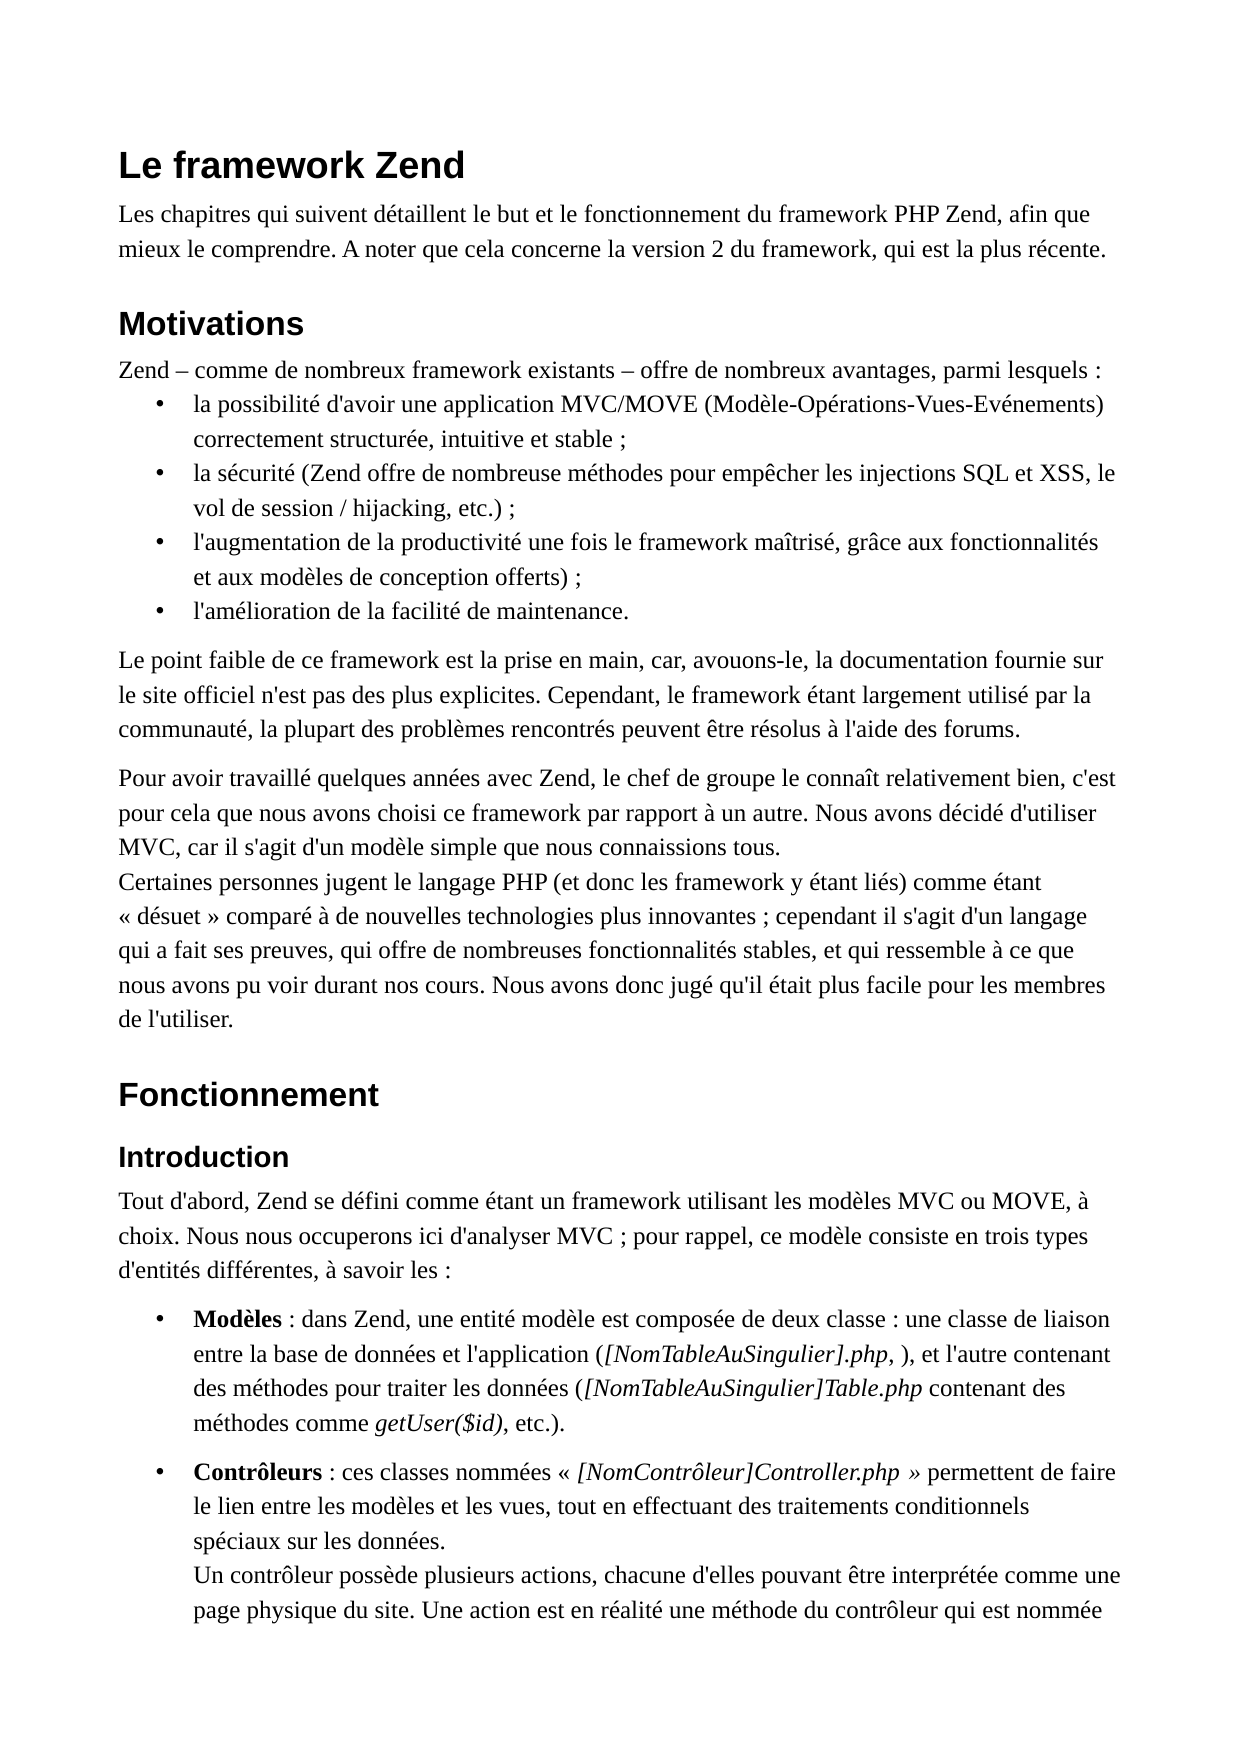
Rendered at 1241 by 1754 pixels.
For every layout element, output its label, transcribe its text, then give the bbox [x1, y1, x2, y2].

list l'amélioration de la facilité de maintenance. [156, 596, 1122, 625]
list la sécurité (Zend offre de nombreuse méthodes pour empêcher les injections SQL et XSS, le vol de session / hijacking, etc.) ; [156, 458, 1122, 521]
list Contrôleurs : ces classes nommées « [NomContrôleur]Controller.php » permettent de faire le lien entre les modèles et les vues, tout en effectuant des traitements conditionnels spéciaux sur les données. Un contrôleur possède plusieurs actions, chacune d'elles pouvant être interprétée comme une page physique du site. Une action est en réalité une méthode du contrôleur qui est nommée [156, 1457, 1122, 1624]
list Modèles : dans Zend, une entité modèle est composée de deux classe : une classe de liaison entre la base de données et l'application ([NomTableAuSingulier].php, ), et l'autre contenant des méthodes pour traiter les données ([NomTableAuSingulier]Table.php contenant des méthodes comme getUser($id), etc.). [156, 1304, 1122, 1437]
text Pour avoir travaillé quelques années avec Zend, le chef de groupe le connaît relativement bien, c'est pour cela que nous avons choisi ce framework par rapport à un autre. Nous avons décidé d'utiliser MVC, car il s'agit d'un modèle simple que nous connaissions tous. Certaines personnes jugent le langage PHP (et donc les framework y étant liés) comme étant « désuet » comparé à de nouvelles technologies plus innovantes ; cependant il s'agit d'un langage qui a fait ses preuves, qui offre de nombreuses fonctionnalités stables, et qui ressemble à ce que nous avons pu voir durant nos cours. Nous avons donc jugé qu'il était plus facile pour les membres de l'utiliser. [118, 763, 1122, 1033]
subtitle Motivations [118, 304, 1122, 342]
text Zend – comme de nombreux framework existants – offre de nombreux avantages, parmi lesquels : [118, 355, 1122, 383]
text Les chapitres qui suivent détaillent le but et le fonctionnement du framework PHP Zend, afin que mieux le comprendre. A noter que cela concerne la version 2 du framework, qui est la plus récente. [118, 199, 1122, 262]
subtitle Introduction [118, 1140, 1122, 1174]
text Le point faible de ce framework est la prise en main, car, avouons-le, la documentation fournie sur le site officiel n'est pas des plus explicites. Cependant, le framework étant largement utilisé par la communauté, la plupart des problèmes rencontrés peuvent être résolus à l'aide des forums. [118, 645, 1122, 743]
list la possibilité d'avoir une application MVC/MOVE (Modèle-Opérations-Vues-Evénements) correctement structurée, intuitive et stable ; [156, 389, 1122, 452]
subtitle Le framework Zend [118, 143, 1122, 187]
text Tout d'abord, Zend se défini comme étant un framework utilisant les modèles MVC ou MOVE, à choix. Nous nous occuperons ici d'analyser MVC ; pour rappel, ce modèle consiste en trois types d'entités différentes, à savoir les : [118, 1186, 1122, 1284]
subtitle Fonctionnement [118, 1074, 1122, 1113]
list l'augmentation de la productivité une fois le framework maîtrisé, grâce aux fonctionnalités et aux modèles de conception offerts) ; [156, 527, 1122, 590]
